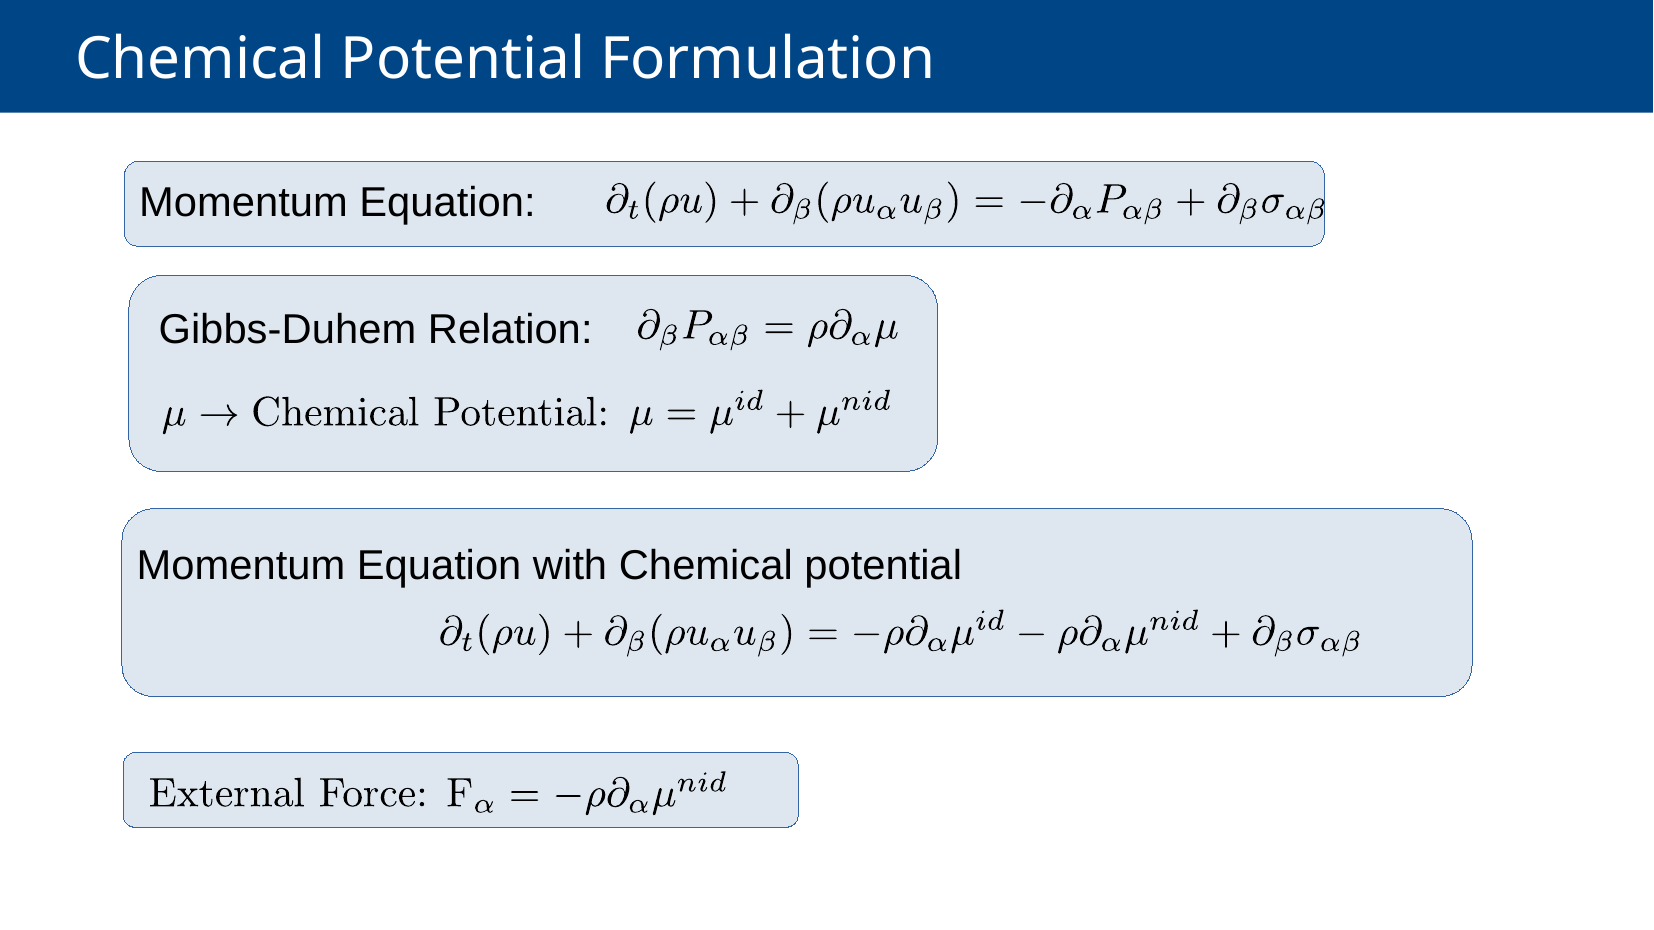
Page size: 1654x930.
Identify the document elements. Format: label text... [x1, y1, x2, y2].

text_box [125, 161, 1325, 247]
text_box [121, 508, 1473, 697]
text_box [123, 752, 799, 828]
text_box Gibbs-Duhem Relation: [143, 298, 632, 397]
text_box Momentum Equation with Chemical potential [121, 534, 1360, 610]
text_box [128, 275, 938, 472]
title Chemical Potential Formulation [0, 0, 1653, 113]
text_box Momentum Equation: [124, 171, 575, 237]
